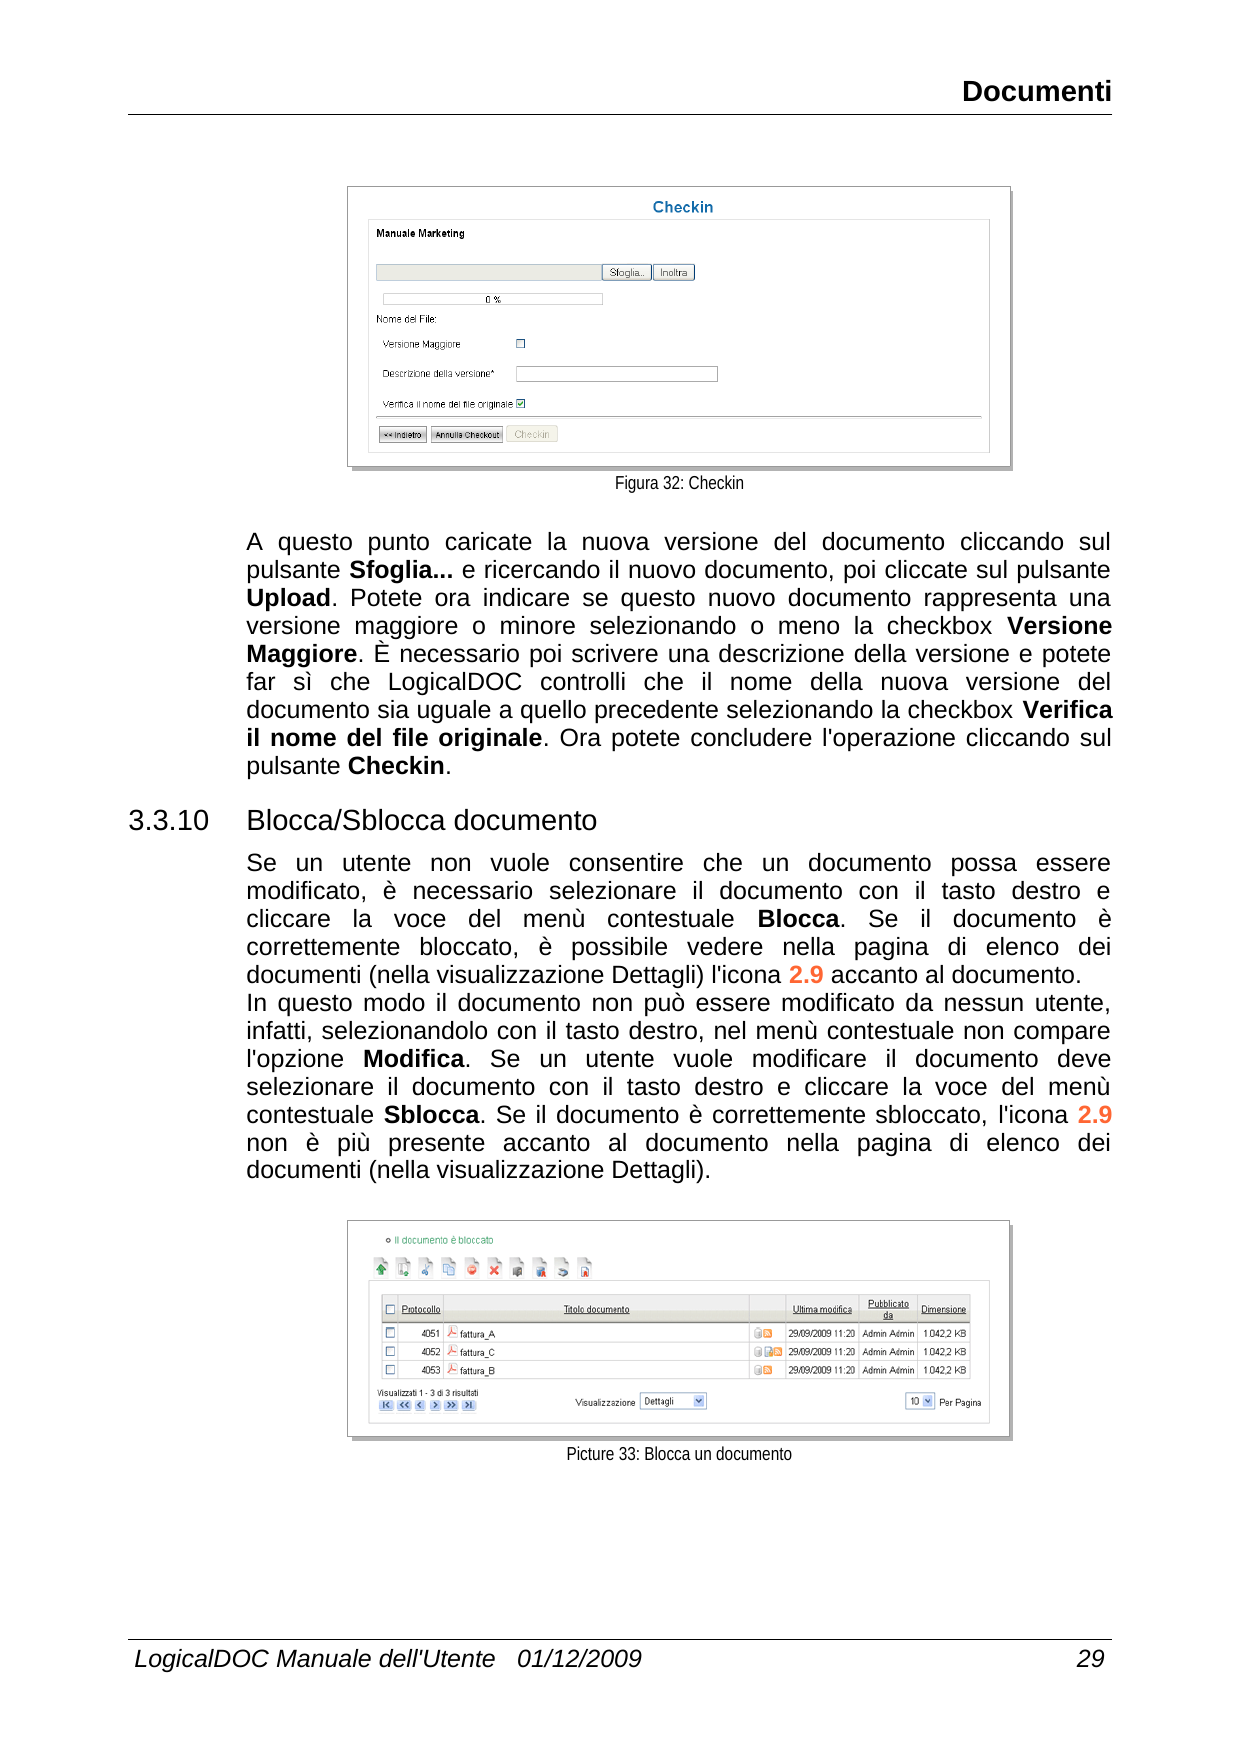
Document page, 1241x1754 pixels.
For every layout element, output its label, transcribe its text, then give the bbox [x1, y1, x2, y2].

text A questo punto caricate la nuova versione del documento cliccando sul pulsante Sfoglia... e ricercando il nuovo documento, poi cliccate sul pulsante Upload. Potete ora indicare se questo nuovo documento rappresenta una versione maggiore o minore selezionando o meno la checkbox Versione Maggiore. È necessario poi scrivere una descrizione della versione e potete far sì che LogicalDOC controlli che il nome della nuova versione del documento sia uguale a quello precedente selezionando la checkbox Verifica il nome del file originale. Ora potete concludere l'operazione cliccando sul pulsante Checkin. [246, 528, 1112, 779]
text Figura 32: Checkin [347, 467, 1012, 493]
text Picture 33: Blocca un documento [347, 1437, 1011, 1464]
text Se un utente non vuole consentire che un documento possa essere modificato, è necessario selezionare il documento con il tasto destro e cliccare la voce del menù contestuale Blocca. Se il documento è correttemente bloccato, è possibile vedere nella pagina di elenco dei documenti (nella visualizzazione Dettagli) l'icona 2.9 accanto al documento. [246, 849, 1112, 989]
subtitle Blocca/Sblocca documento [128, 804, 1112, 837]
text In questo modo il documento non può essere modificato da nessun utente, infatti, selezionandolo con il tasto destro, nel menù contestuale non compare l'opzione Modifica. Se un utente vuole modificare il documento deve selezionare il documento con il tasto destro e cliccare la voce del menù contestuale Sblocca. Se il documento è correttemente sbloccato, l'icona 2.9 non è più presente accanto al documento nella pagina di elenco dei documenti (nella visualizzazione Dettagli). [246, 989, 1112, 1184]
picture [363, 195, 994, 457]
